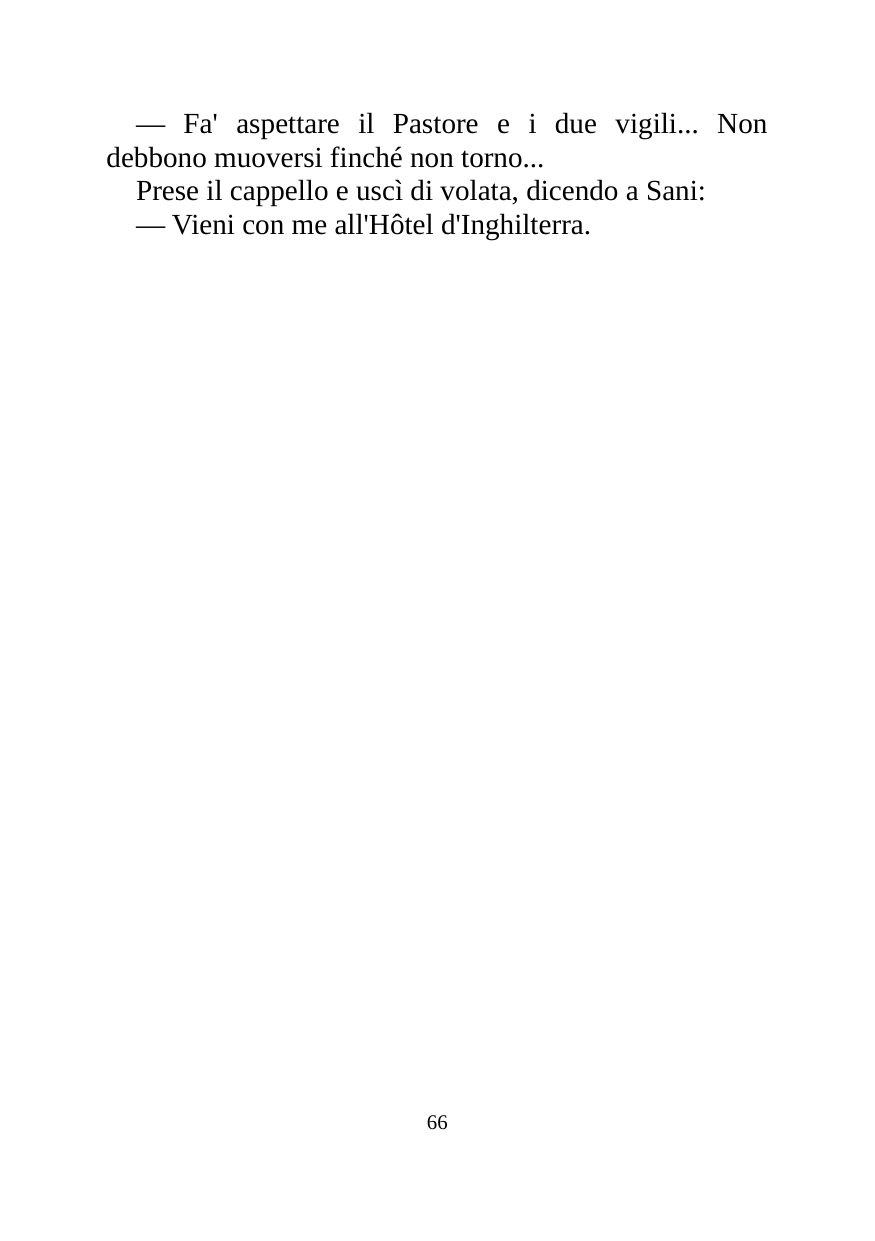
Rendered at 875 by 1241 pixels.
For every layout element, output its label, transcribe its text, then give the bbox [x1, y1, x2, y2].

text Prese il cappello e uscì di volata, dicendo a Sani: [106, 173, 768, 207]
text — Fa' aspettare il Pastore e i due vigili... Non debbono muoversi finché non torno... [106, 106, 768, 173]
text — Vieni con me all'Hôtel d'Inghilterra. [106, 207, 768, 240]
